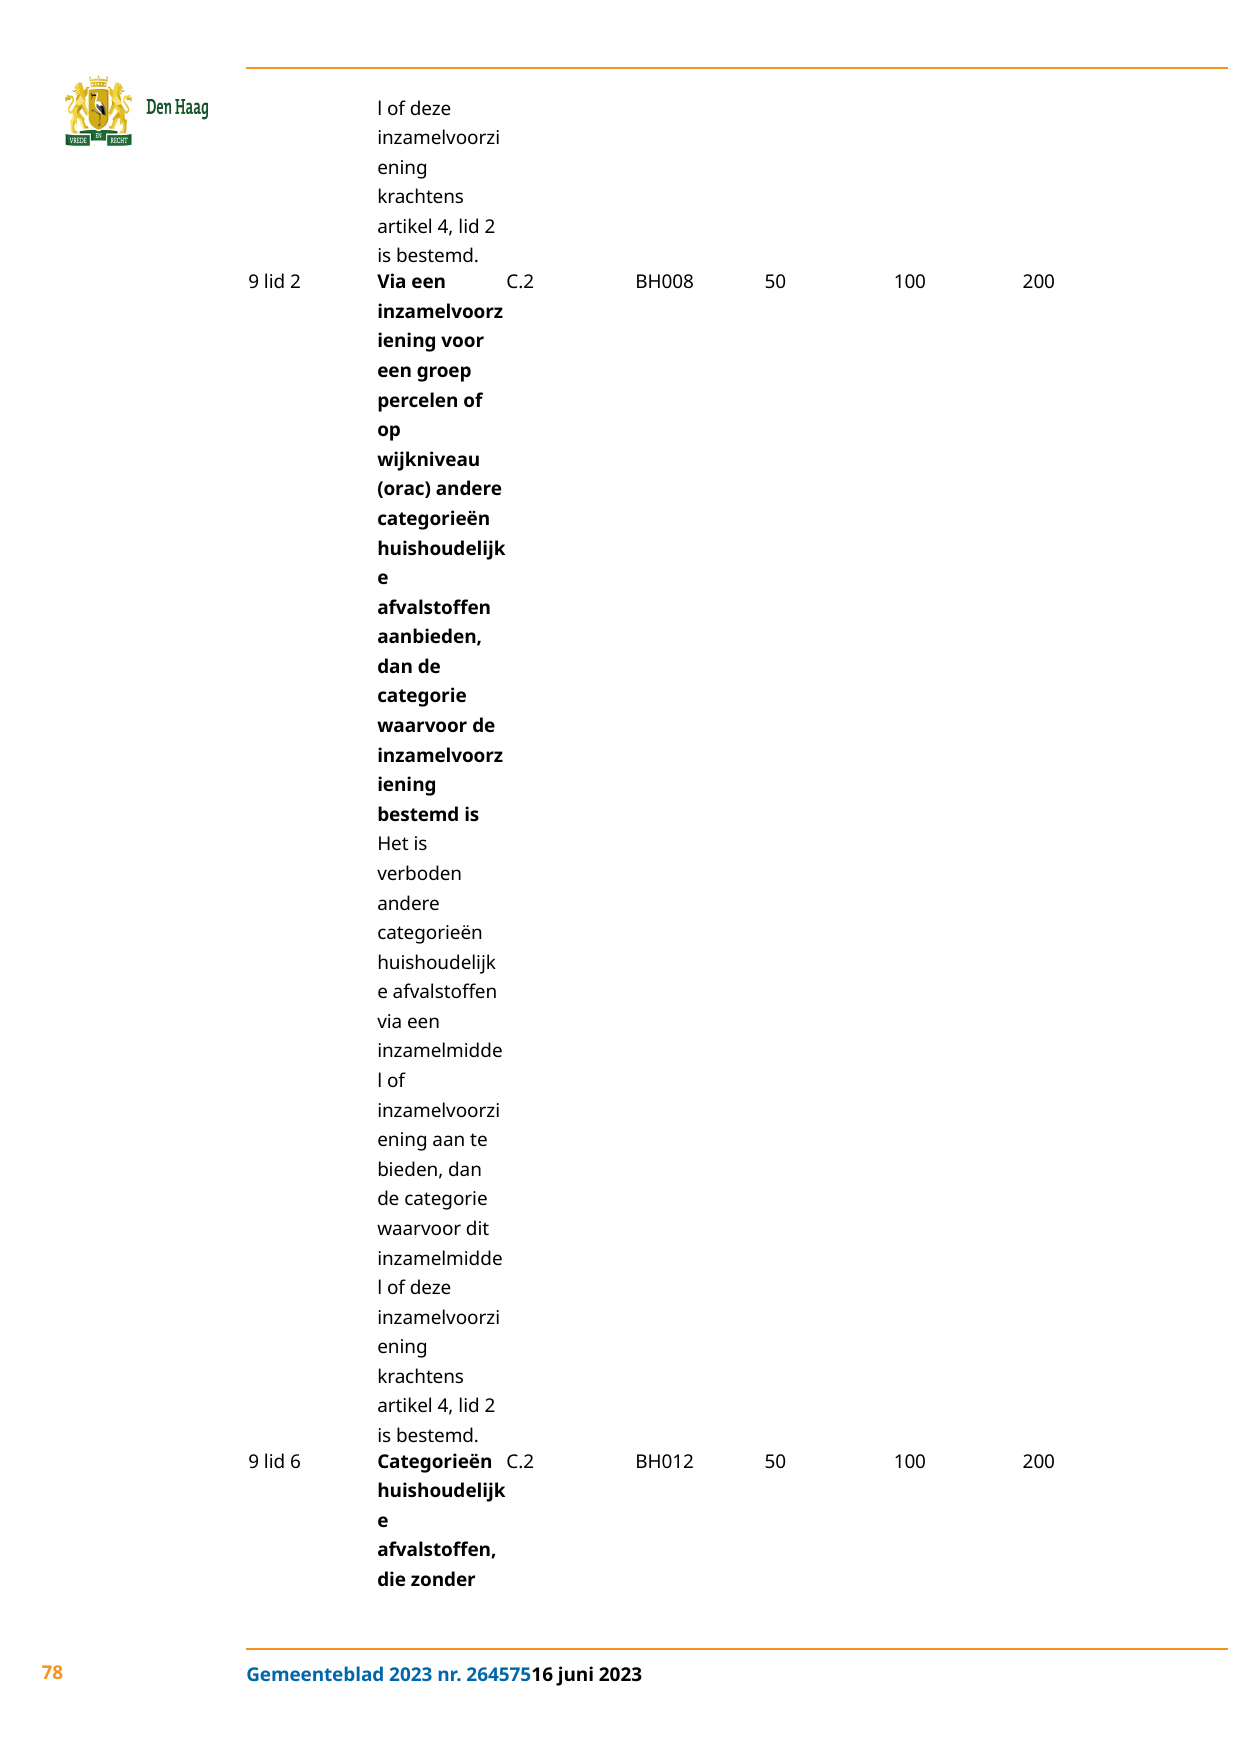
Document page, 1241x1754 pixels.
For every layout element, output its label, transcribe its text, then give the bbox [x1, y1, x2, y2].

table_cell [764, 95, 893, 268]
table_cell Categorieën huishoudelijke afvalstoffen, die zonder [377, 1448, 506, 1592]
table_cell 50 [764, 269, 893, 1448]
table_cell BH008 [635, 269, 764, 1448]
table_cell [506, 95, 635, 268]
table_cell 100 [894, 269, 1022, 1448]
table_cell 200 [1023, 269, 1152, 1448]
table_cell [1023, 95, 1152, 268]
table_cell [894, 95, 1022, 268]
table_cell [248, 95, 377, 268]
table_cell 9 lid 6 [248, 1448, 377, 1592]
table_cell 50 [764, 1448, 893, 1592]
picture [41, 47, 231, 172]
table_cell 200 [1023, 1448, 1152, 1592]
table_cell C.2 [506, 269, 635, 1448]
table_cell [635, 95, 764, 268]
table_cell C.2 [506, 1448, 635, 1592]
table_cell l of deze inzamelvoorziening krachtens artikel 4, lid 2 is bestemd. [377, 95, 506, 268]
table_cell Via een inzamelvoorziening voor een groep percelen of op wijkniveau (orac) andere categorieën huishoudelijke afvalstoffen aanbieden, dan de categorie waarvoor de inzamelvoorziening bestemd is Het is verboden andere categorieën huishoudelijke afvalstoffen via een inzamelmiddel of inzamelvoorziening aan te bieden, dan de categorie waarvoor dit inzamelmiddel of deze inzamelvoorziening krachtens artikel 4, lid 2 is bestemd. [377, 269, 506, 1448]
table_cell 100 [894, 1448, 1022, 1592]
table_cell 9 lid 2 [248, 269, 377, 1448]
table_cell BH012 [635, 1448, 764, 1592]
